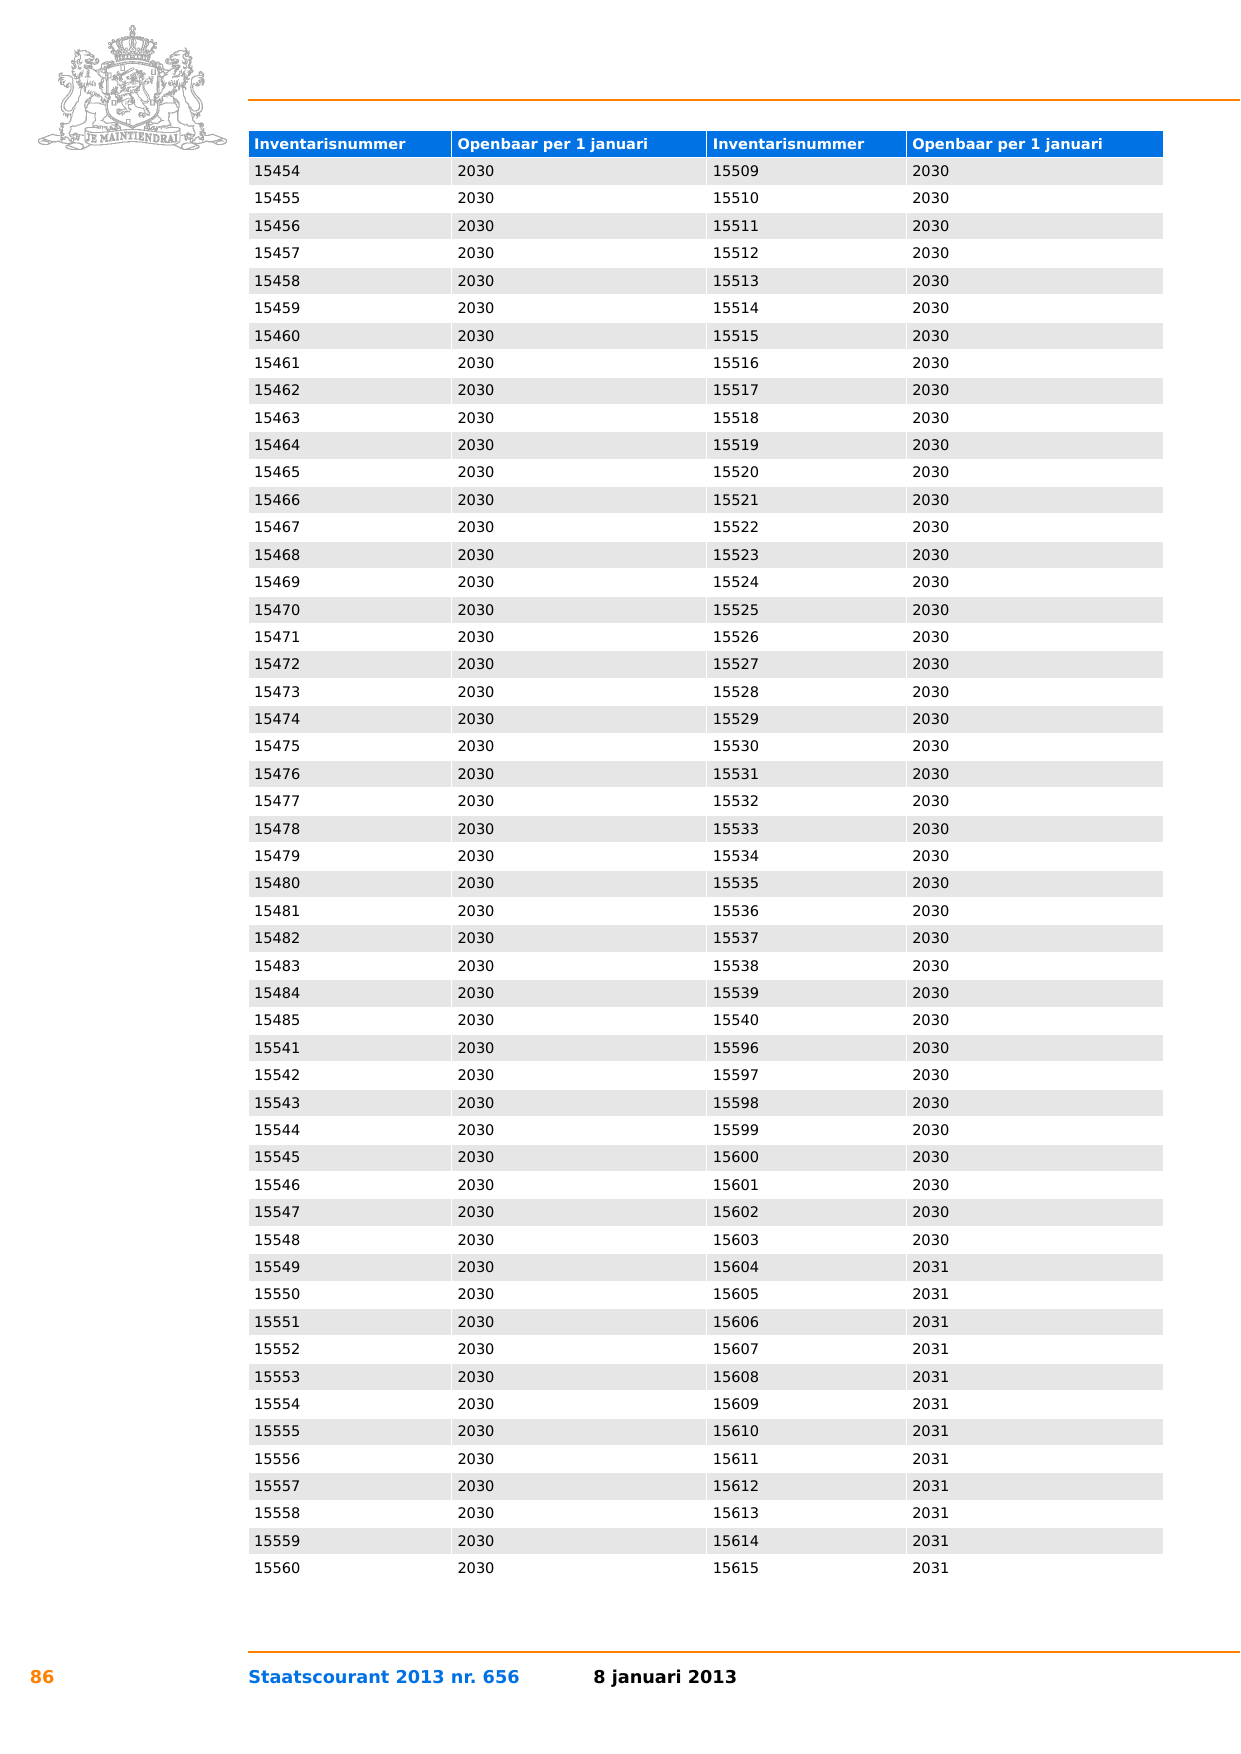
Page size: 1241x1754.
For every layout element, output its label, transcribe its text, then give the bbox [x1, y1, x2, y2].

table_cell 2030 [452, 569, 706, 596]
table_cell 2030 [452, 1090, 706, 1116]
table_cell 15460 [249, 323, 451, 349]
table_cell 15463 [249, 405, 451, 431]
table_cell 15608 [707, 1364, 906, 1390]
table_cell 2030 [452, 898, 706, 924]
table_cell 15602 [707, 1199, 906, 1226]
table_cell 2030 [452, 1419, 706, 1445]
table_cell 2030 [907, 679, 1163, 705]
table_cell 15478 [249, 816, 451, 842]
table_cell 15458 [249, 268, 451, 294]
table_cell 15559 [249, 1528, 451, 1554]
table_cell 2030 [452, 1145, 706, 1171]
table_cell 15532 [707, 789, 906, 815]
table_cell 2030 [907, 405, 1163, 431]
table_cell 2030 [452, 624, 706, 650]
table_cell 15514 [707, 295, 906, 322]
table_cell 15603 [707, 1227, 906, 1253]
table_cell 2030 [907, 871, 1163, 897]
table_cell 15614 [707, 1528, 906, 1554]
table_cell 15479 [249, 843, 451, 869]
table_cell 2030 [907, 734, 1163, 760]
table_cell 2030 [452, 1008, 706, 1034]
table_cell 15547 [249, 1199, 451, 1226]
table_cell 2030 [907, 1063, 1163, 1089]
table_cell 15523 [707, 542, 906, 568]
table_cell 2030 [907, 569, 1163, 596]
table_cell 2030 [907, 515, 1163, 541]
table_cell 2030 [452, 816, 706, 842]
table_cell 2030 [452, 734, 706, 760]
table_cell 15536 [707, 898, 906, 924]
table_cell 15541 [249, 1035, 451, 1061]
table_cell 2030 [907, 761, 1163, 787]
table_cell 2030 [452, 1528, 706, 1554]
table_cell 15473 [249, 679, 451, 705]
table_cell 15544 [249, 1117, 451, 1143]
table_cell 15606 [707, 1309, 906, 1335]
table_cell 15527 [707, 651, 906, 678]
table_cell 15545 [249, 1145, 451, 1171]
table_cell 2030 [452, 1501, 706, 1527]
table_cell 15462 [249, 378, 451, 404]
table_cell 2030 [907, 597, 1163, 623]
table_cell 15524 [707, 569, 906, 596]
table_cell 15553 [249, 1364, 451, 1390]
table_cell 2031 [907, 1336, 1163, 1363]
table_cell 2030 [907, 980, 1163, 1007]
table_cell 2030 [452, 953, 706, 979]
picture [38, 25, 227, 150]
table_cell 15604 [707, 1254, 906, 1281]
table_cell 15533 [707, 816, 906, 842]
table_cell 2030 [452, 158, 706, 185]
table_cell 2030 [452, 843, 706, 869]
table_cell 2030 [452, 1473, 706, 1500]
table_cell 15481 [249, 898, 451, 924]
table_header Openbaar per 1 januari [452, 131, 706, 157]
table_cell 15477 [249, 789, 451, 815]
table_cell 2030 [452, 706, 706, 733]
table_header Inventarisnummer [249, 131, 451, 157]
table_cell 2030 [452, 1227, 706, 1253]
table_cell 2031 [907, 1364, 1163, 1390]
table_cell 15546 [249, 1172, 451, 1198]
table_cell 2030 [907, 789, 1163, 815]
table_cell 15516 [707, 350, 906, 376]
table_cell 15613 [707, 1501, 906, 1527]
table_cell 15485 [249, 1008, 451, 1034]
table_cell 2030 [452, 1254, 706, 1281]
table_cell 15539 [707, 980, 906, 1007]
table_cell 15474 [249, 706, 451, 733]
table_cell 2030 [452, 789, 706, 815]
table_cell 15601 [707, 1172, 906, 1198]
table_cell 2030 [452, 542, 706, 568]
table_cell 15480 [249, 871, 451, 897]
table_cell 2030 [907, 1090, 1163, 1116]
table_cell 2030 [907, 1227, 1163, 1253]
table_cell 2030 [452, 871, 706, 897]
table_cell 15610 [707, 1419, 906, 1445]
table_cell 2030 [907, 295, 1163, 322]
table_cell 15557 [249, 1473, 451, 1500]
table_cell 15461 [249, 350, 451, 376]
table_cell 15526 [707, 624, 906, 650]
table_cell 2031 [907, 1473, 1163, 1500]
table_cell 2030 [907, 378, 1163, 404]
table_cell 2030 [907, 1117, 1163, 1143]
table_cell 2030 [452, 213, 706, 239]
table_cell 2030 [452, 1446, 706, 1472]
table_cell 15466 [249, 487, 451, 513]
table_cell 15467 [249, 515, 451, 541]
table_cell 15598 [707, 1090, 906, 1116]
table_cell 15513 [707, 268, 906, 294]
table_cell 15484 [249, 980, 451, 1007]
table_cell 2030 [452, 405, 706, 431]
table_cell 15599 [707, 1117, 906, 1143]
table_cell 2030 [452, 295, 706, 322]
table_cell 2030 [452, 761, 706, 787]
table_cell 15528 [707, 679, 906, 705]
table_cell 15538 [707, 953, 906, 979]
table_cell 15511 [707, 213, 906, 239]
table_cell 15551 [249, 1309, 451, 1335]
table_cell 2030 [452, 1063, 706, 1089]
table_cell 2030 [452, 378, 706, 404]
table_cell 15543 [249, 1090, 451, 1116]
table_cell 2030 [907, 925, 1163, 952]
table_cell 2030 [907, 898, 1163, 924]
table_cell 15457 [249, 241, 451, 267]
table_cell 2030 [452, 268, 706, 294]
table_cell 15522 [707, 515, 906, 541]
table_cell 15615 [707, 1556, 906, 1582]
table_cell 2030 [907, 624, 1163, 650]
table_cell 2031 [907, 1528, 1163, 1554]
table_cell 15605 [707, 1282, 906, 1308]
table_cell 2030 [452, 241, 706, 267]
table_cell 15600 [707, 1145, 906, 1171]
table_cell 2030 [907, 1008, 1163, 1034]
table_cell 2030 [907, 843, 1163, 869]
table_cell 15540 [707, 1008, 906, 1034]
table_cell 2031 [907, 1556, 1163, 1582]
table_cell 15459 [249, 295, 451, 322]
table_cell 2030 [452, 323, 706, 349]
table_cell 2030 [452, 1391, 706, 1417]
table_cell 15464 [249, 432, 451, 459]
table_cell 2030 [907, 706, 1163, 733]
table_cell 15482 [249, 925, 451, 952]
table_cell 2030 [907, 651, 1163, 678]
table_cell 2030 [452, 1282, 706, 1308]
table_cell 15455 [249, 186, 451, 212]
table_cell 2030 [452, 980, 706, 1007]
table_cell 2031 [907, 1254, 1163, 1281]
table_cell 2030 [907, 542, 1163, 568]
table_cell 15535 [707, 871, 906, 897]
table_cell 15529 [707, 706, 906, 733]
table_cell 15556 [249, 1446, 451, 1472]
table_cell 15483 [249, 953, 451, 979]
table_cell 2030 [907, 1035, 1163, 1061]
table_cell 15470 [249, 597, 451, 623]
table_cell 2030 [452, 1035, 706, 1061]
table_cell 2030 [907, 213, 1163, 239]
table_cell 2030 [452, 597, 706, 623]
table_cell 2030 [907, 1172, 1163, 1198]
table_cell 15560 [249, 1556, 451, 1582]
table_cell 15554 [249, 1391, 451, 1417]
table_cell 2030 [907, 350, 1163, 376]
table_cell 15476 [249, 761, 451, 787]
table_cell 2030 [452, 432, 706, 459]
table_cell 15534 [707, 843, 906, 869]
table_cell 2031 [907, 1446, 1163, 1472]
table_cell 2031 [907, 1309, 1163, 1335]
table_cell 15509 [707, 158, 906, 185]
table_cell 15518 [707, 405, 906, 431]
table_cell 2030 [907, 158, 1163, 185]
table_cell 15548 [249, 1227, 451, 1253]
table_cell 2030 [452, 1172, 706, 1198]
table_cell 15475 [249, 734, 451, 760]
table_cell 2030 [907, 432, 1163, 459]
table_cell 2030 [907, 816, 1163, 842]
table_cell 15552 [249, 1336, 451, 1363]
table_cell 2031 [907, 1501, 1163, 1527]
table_cell 15612 [707, 1473, 906, 1500]
table_cell 2030 [452, 1556, 706, 1582]
table_cell 15469 [249, 569, 451, 596]
table_cell 2030 [452, 460, 706, 486]
table_cell 15465 [249, 460, 451, 486]
table_cell 15530 [707, 734, 906, 760]
table_cell 2030 [907, 460, 1163, 486]
table_cell 2030 [907, 268, 1163, 294]
table_cell 2031 [907, 1391, 1163, 1417]
table_cell 2030 [452, 1117, 706, 1143]
table_cell 2030 [907, 953, 1163, 979]
table_cell 2030 [452, 925, 706, 952]
table_header Openbaar per 1 januari [907, 131, 1163, 157]
table_cell 15454 [249, 158, 451, 185]
table_cell 2030 [907, 241, 1163, 267]
table_cell 2030 [452, 515, 706, 541]
table_cell 2030 [907, 1145, 1163, 1171]
table_cell 2030 [452, 1336, 706, 1363]
table_cell 2031 [907, 1282, 1163, 1308]
table_cell 15531 [707, 761, 906, 787]
table_cell 15549 [249, 1254, 451, 1281]
table_cell 15510 [707, 186, 906, 212]
table_cell 15609 [707, 1391, 906, 1417]
table_cell 2030 [452, 350, 706, 376]
table_cell 15515 [707, 323, 906, 349]
table_cell 2030 [452, 1309, 706, 1335]
table_cell 15468 [249, 542, 451, 568]
table_cell 2031 [907, 1419, 1163, 1445]
table_cell 2030 [452, 1199, 706, 1226]
table_cell 15607 [707, 1336, 906, 1363]
table_header Inventarisnummer [707, 131, 906, 157]
table_cell 15519 [707, 432, 906, 459]
table_cell 2030 [907, 323, 1163, 349]
table_cell 15520 [707, 460, 906, 486]
table_cell 2030 [452, 679, 706, 705]
table_cell 15512 [707, 241, 906, 267]
table_cell 15558 [249, 1501, 451, 1527]
table_cell 15517 [707, 378, 906, 404]
table_cell 15472 [249, 651, 451, 678]
table_cell 2030 [452, 651, 706, 678]
table_cell 2030 [452, 186, 706, 212]
table_cell 15597 [707, 1063, 906, 1089]
table_cell 15596 [707, 1035, 906, 1061]
table_cell 15537 [707, 925, 906, 952]
table_cell 15525 [707, 597, 906, 623]
table_cell 2030 [907, 1199, 1163, 1226]
table_cell 15456 [249, 213, 451, 239]
table_cell 15471 [249, 624, 451, 650]
table_cell 15542 [249, 1063, 451, 1089]
table_cell 2030 [907, 186, 1163, 212]
table_cell 2030 [907, 487, 1163, 513]
table_cell 15555 [249, 1419, 451, 1445]
table_cell 15550 [249, 1282, 451, 1308]
table_cell 2030 [452, 487, 706, 513]
table_cell 2030 [452, 1364, 706, 1390]
table_cell 15521 [707, 487, 906, 513]
table_cell 15611 [707, 1446, 906, 1472]
